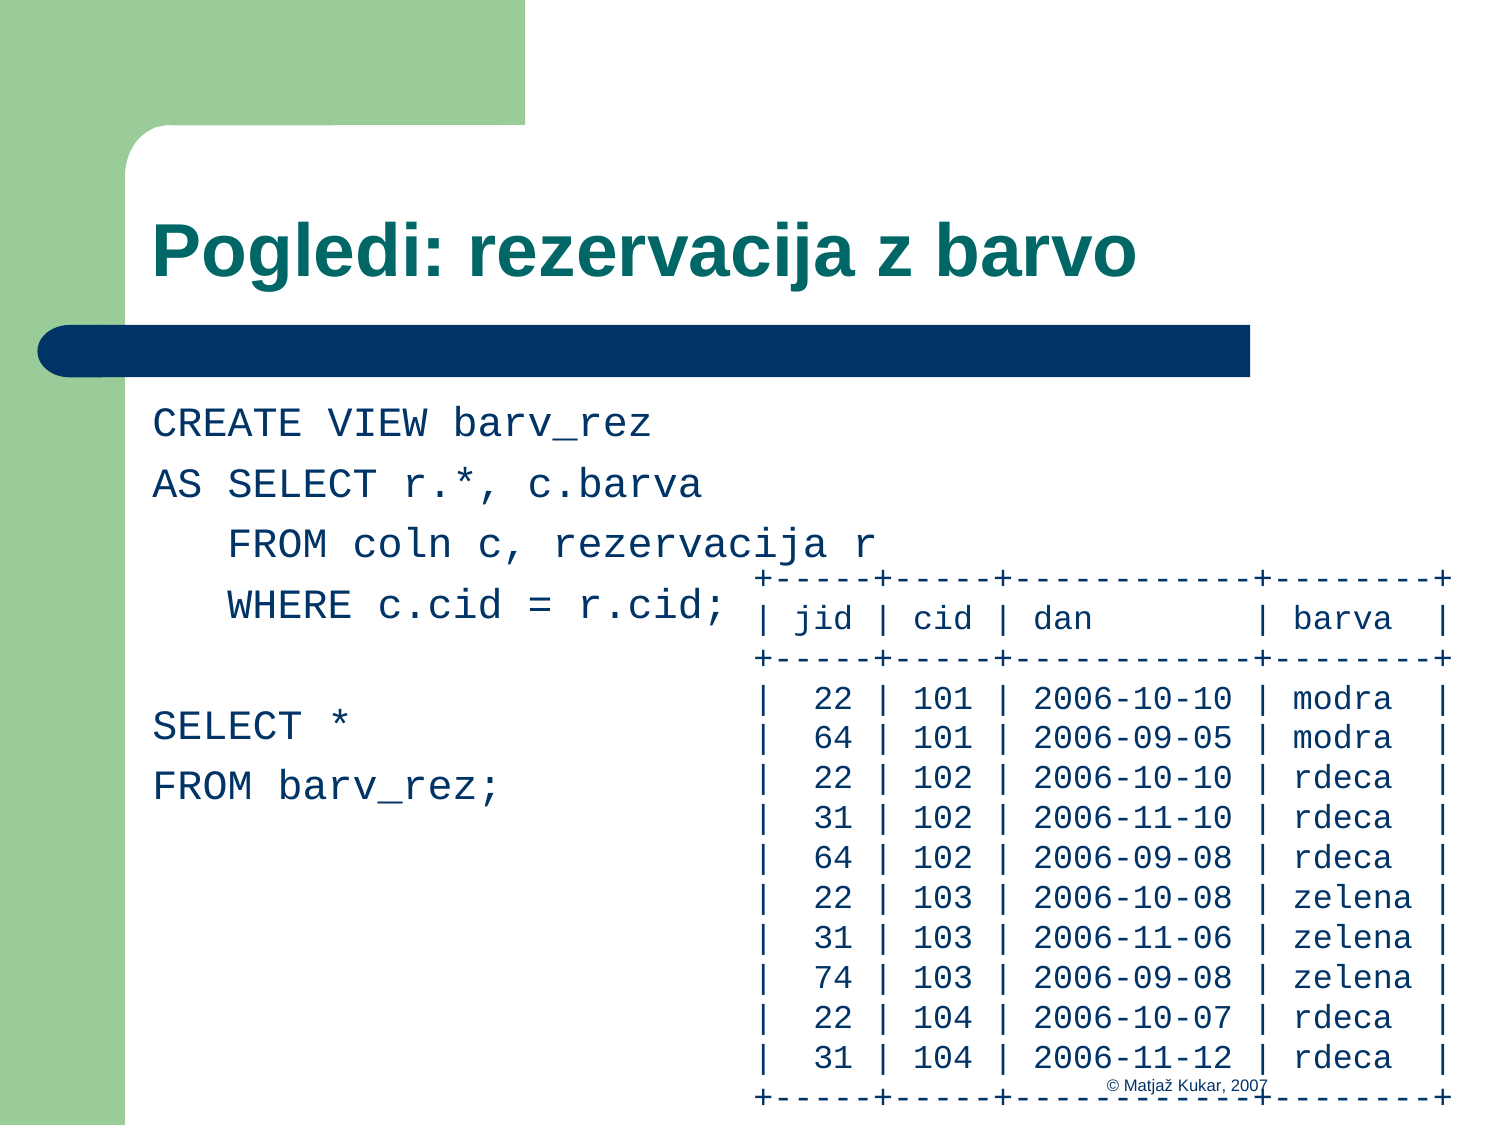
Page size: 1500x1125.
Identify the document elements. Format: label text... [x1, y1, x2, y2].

text_box +-----+-----+------------+--------+ | jid | cid | dan | barva | +-----+-----+------------+--------+ | 22 | 101 | 2006-10-10 | modra | | 64 | 101 | 2006-09-05 | modra | | 22 | 102 | 2006-10-10 | rdeca | | 31 | 102 | 2006-11-10 | rdeca | | 64 | 102 | 2006-09-08 | rdeca | | 22 | 103 | 2006-10-08 | zelena | | 31 | 103 | 2006-11-06 | zelena | | 74 | 103 | 2006-09-08 | zelena | | 22 | 104 | 2006-10-07 | rdeca | | 31 | 104 | 2006-11-12 | rdeca | +-----+-----+------------+--------+ [738, 548, 1469, 1123]
title Pogledi: rezervacija z barvo [136, 136, 1414, 301]
list CREATE VIEW barv_rez AS SELECT r.*, c.barva FROM coln c, rezervacija r WHERE c.cid = r.cid; SELECT * FROM barv_rez; [137, 387, 1400, 999]
